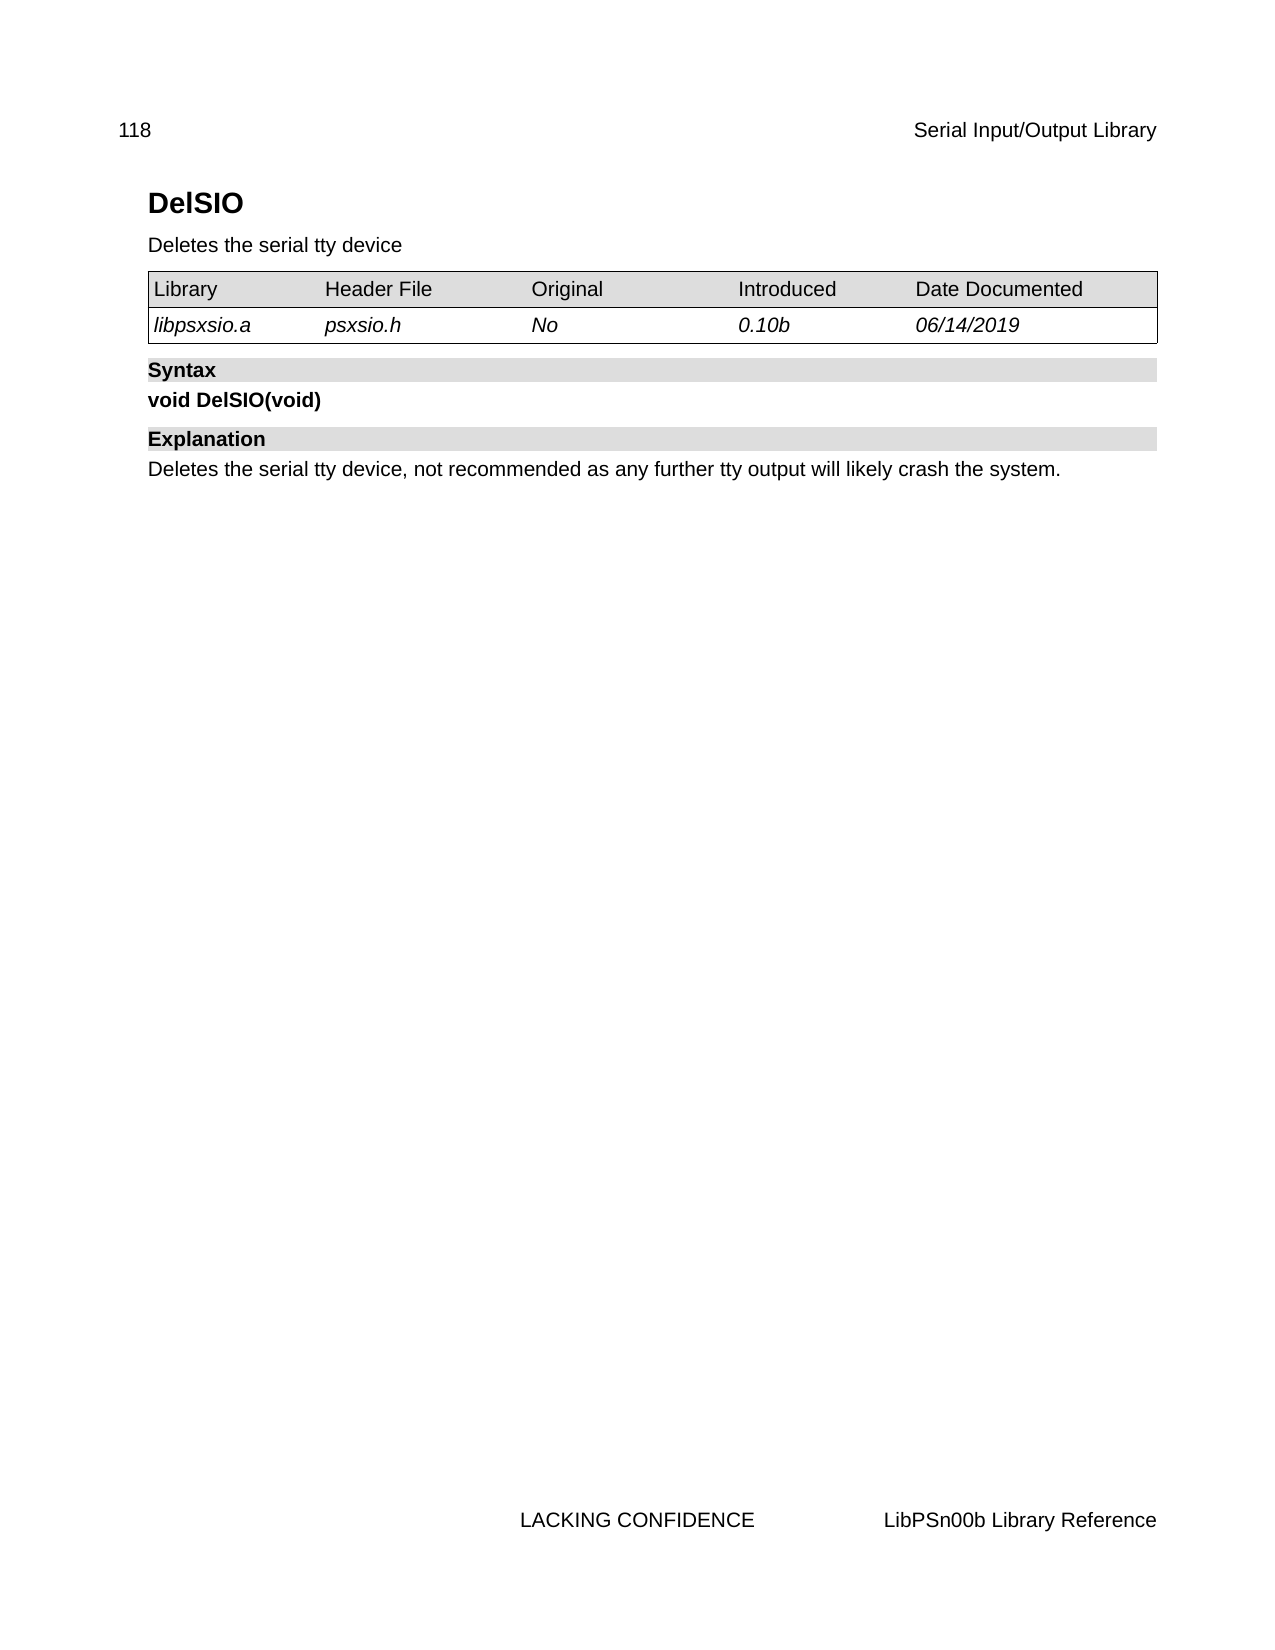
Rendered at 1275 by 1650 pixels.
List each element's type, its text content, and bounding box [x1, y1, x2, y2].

subtitle Syntax [148, 358, 1157, 382]
text Library Header File Original Introduced Date Documented [149, 272, 1157, 307]
text Deletes the serial tty device [148, 232, 1157, 256]
text void DelSIO(void) [148, 388, 1157, 412]
subtitle DelSIO [148, 186, 1157, 220]
subtitle Explanation [148, 427, 1157, 451]
text libpsxsio.a psxsio.h No 0.10b 06/14/2019 [149, 308, 1157, 343]
text Deletes the serial tty device, not recommended as any further tty output will likely crash the system. [148, 457, 1157, 481]
